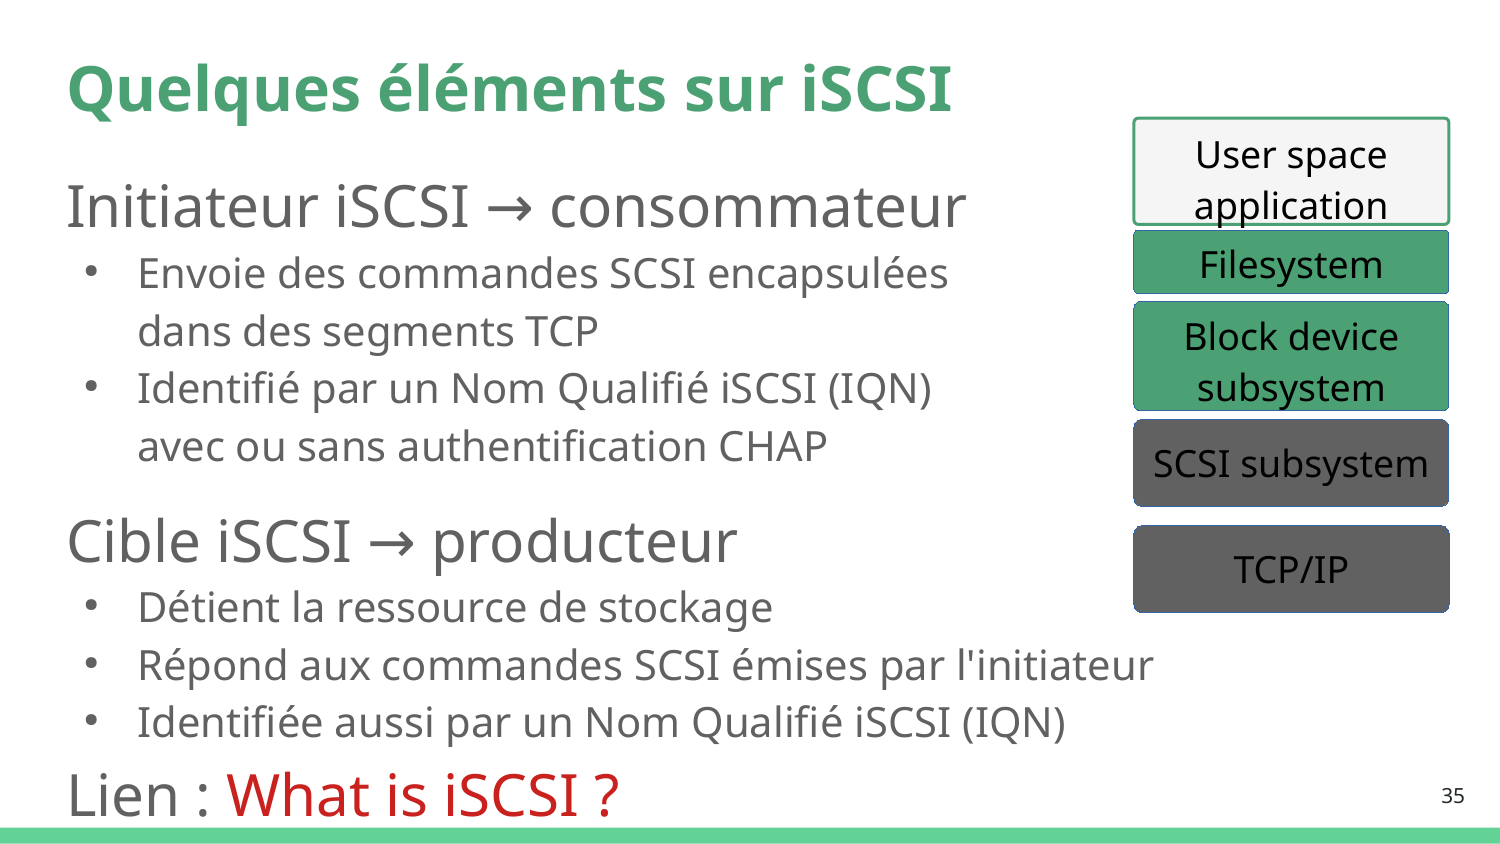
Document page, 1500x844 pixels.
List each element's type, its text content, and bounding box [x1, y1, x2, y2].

text_box Block device subsystem [1133, 301, 1449, 411]
text_box User space application [1133, 118, 1449, 225]
slide_number [1389, 764, 1480, 830]
text_box Filesystem [1133, 230, 1449, 294]
title Quelques éléments sur iSCSI [51, 23, 1449, 117]
text_box TCP/IP [1133, 525, 1450, 613]
text_box SCSI subsystem [1133, 419, 1449, 507]
list Initiateur iSCSI → consommateur Envoie des commandes SCSI encapsulées dans des segments TCP Identifié par un Nom Qualifié iSCSI (IQN) avec ou sans authentification CHAP Cible iSCSI → producteur Détient la ressource de stockage Répond aux commandes SCSI émises par l'initiateur Identifiée aussi par un Nom Qualifié iSCSI (IQN) Lien : What is iSCSI ? [51, 144, 1449, 844]
